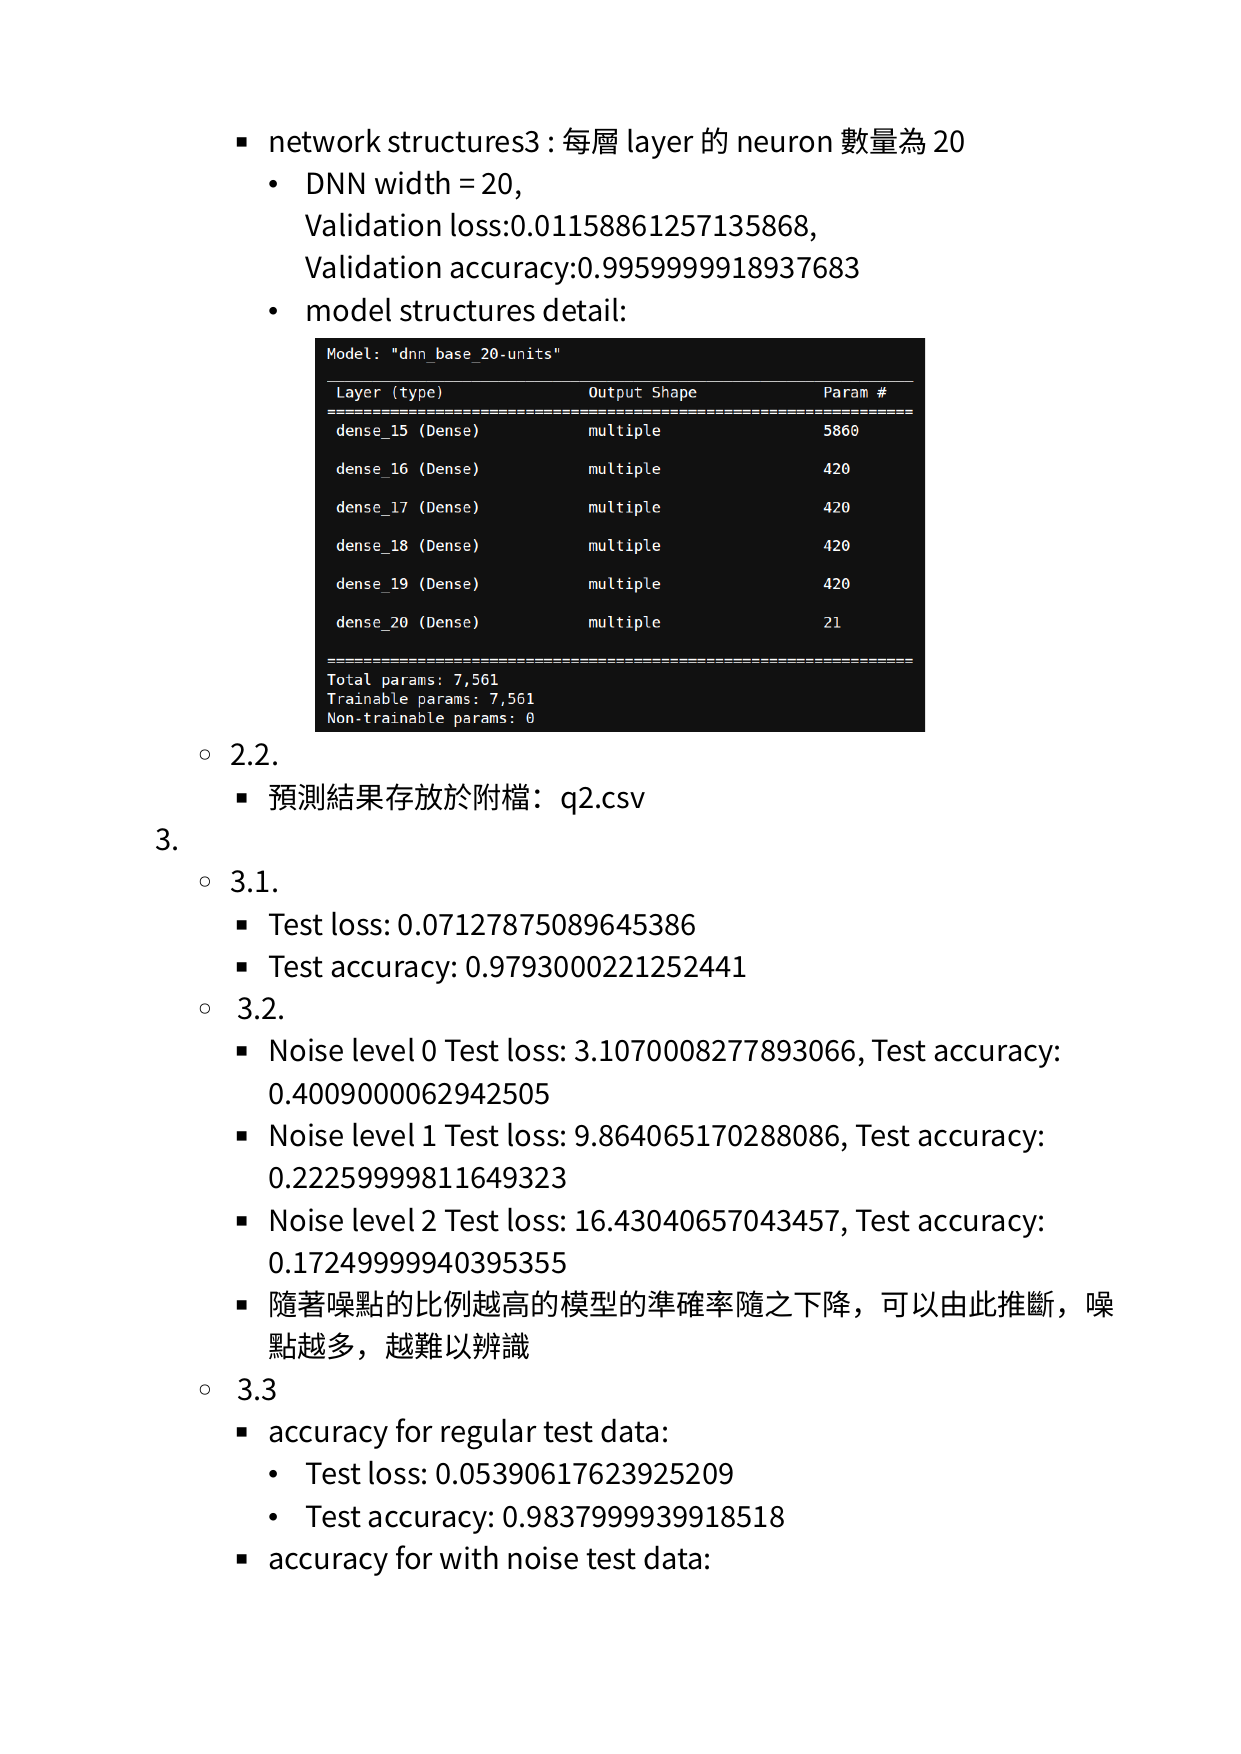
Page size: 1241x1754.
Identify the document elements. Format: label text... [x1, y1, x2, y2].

list Noise level 2 Test loss: 16.43040657043457, Test accuracy: 0.17249999940395355 [231, 1197, 1122, 1282]
list 3.2. [193, 986, 1122, 1028]
list accuracy for regular test data: [231, 1409, 1122, 1451]
list Noise level 1 Test loss: 9.864065170288086, Test accuracy: 0.22259999811649323 [231, 1113, 1122, 1197]
list Test accuracy: 0.9837999939918518 [268, 1493, 1122, 1536]
list Test accuracy: 0.9793000221252441 [231, 943, 1122, 986]
picture [315, 338, 926, 732]
list DNN width = 20, Validation loss:0.01158861257135868, Validation accuracy:0.9959999918937683 [268, 160, 1122, 287]
list accuracy for with noise test data: [231, 1536, 1122, 1578]
list 預測結果存放於附檔：q2.csv [231, 774, 1122, 817]
list Noise level 0 Test loss: 3.1070008277893066, Test accuracy: 0.4009000062942505 [231, 1028, 1122, 1113]
list 2.2. [193, 329, 1122, 774]
list Test loss: 0.07127875089645386 [231, 901, 1122, 943]
list model structures detail: [268, 287, 1122, 329]
list 3.1. [193, 859, 1122, 901]
list network structures3 : 每層layer 的 neuron數量為20 [231, 118, 1122, 160]
list 3.3 [193, 1366, 1122, 1409]
list Test loss: 0.05390617623925209 [268, 1451, 1122, 1493]
list 隨著噪點的比例越高的模型的準確率隨之下降，可以由此推斷，噪點越多，越難以辨識 [231, 1282, 1122, 1366]
